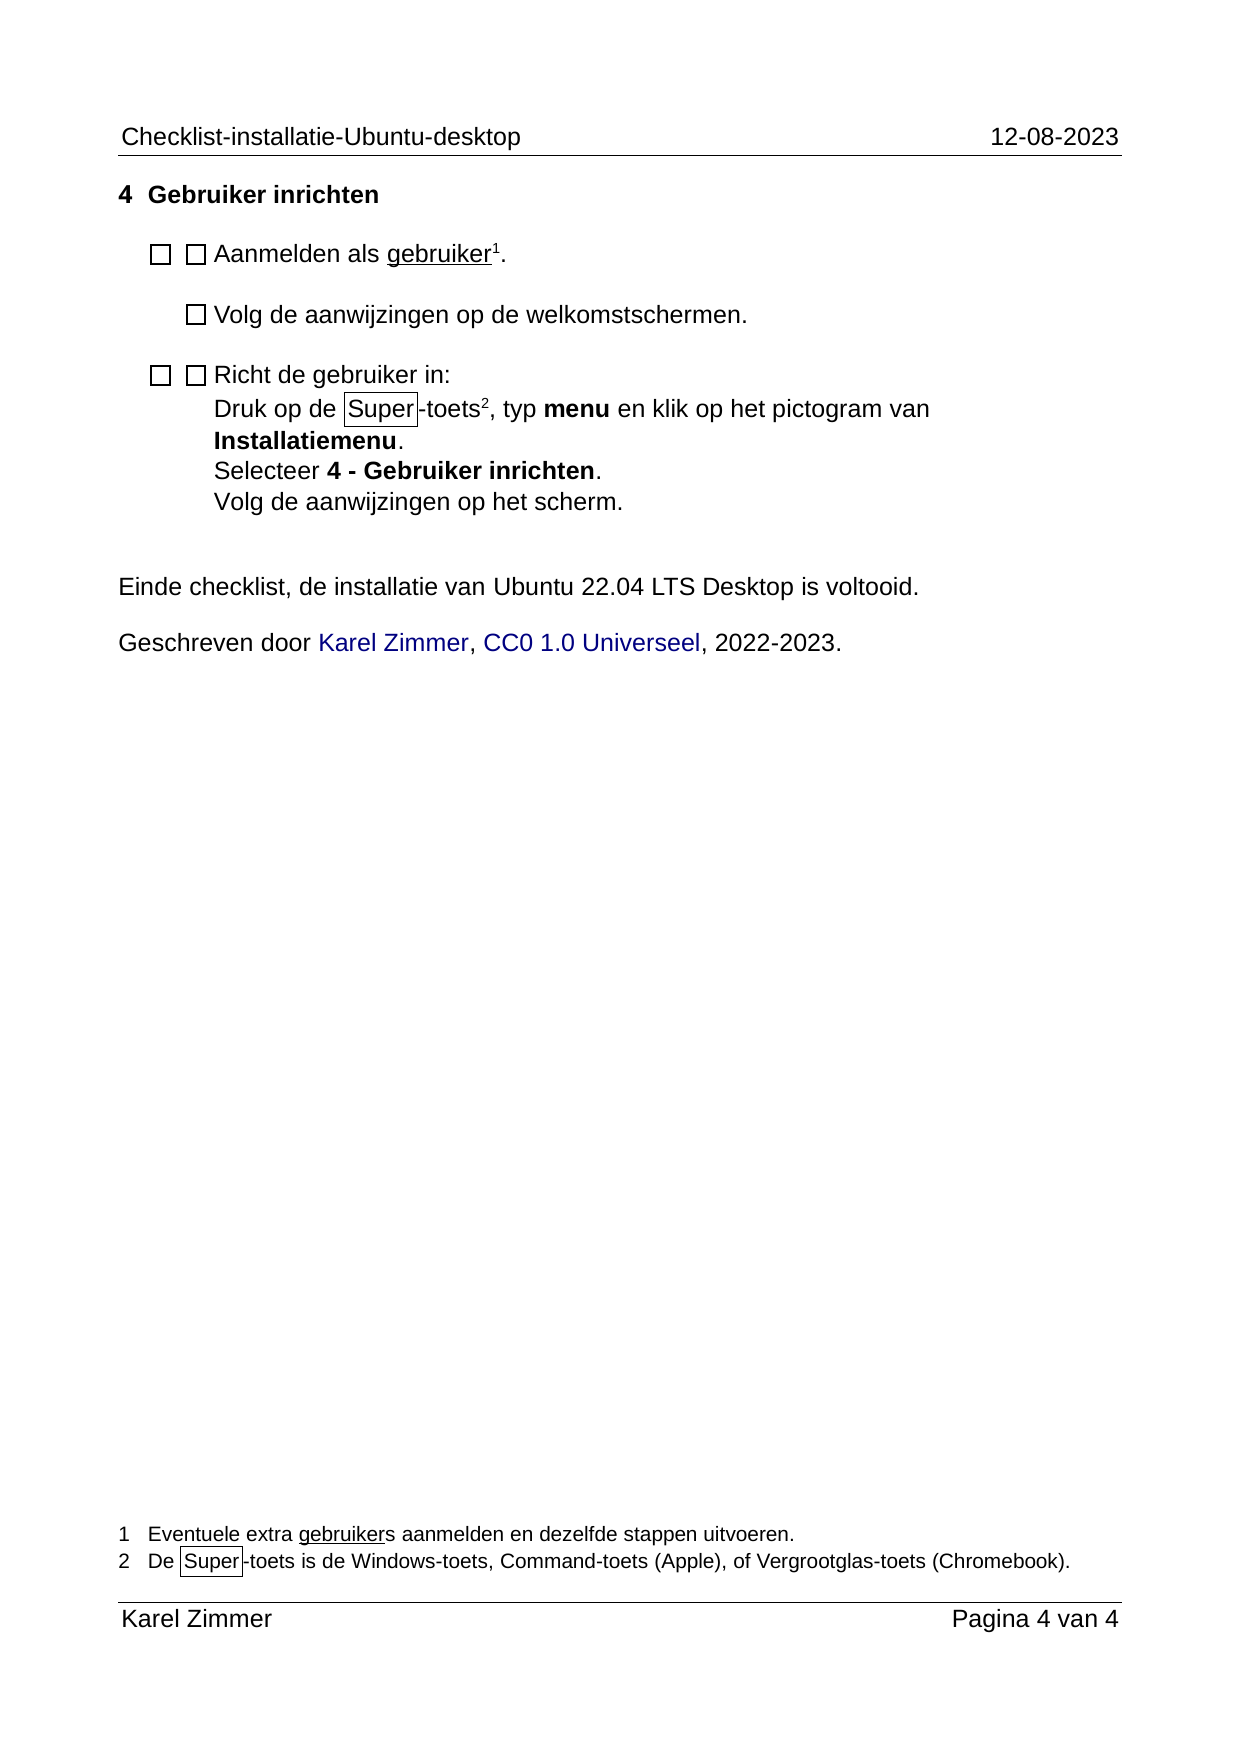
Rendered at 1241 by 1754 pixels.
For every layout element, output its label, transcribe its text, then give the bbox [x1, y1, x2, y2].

table_cell [118, 391, 142, 456]
table_cell Selecteer 4 - Gebruiker inrichten. [213, 456, 1122, 486]
table_cell Volg de aanwijzingen op de welkomstschermen. [213, 300, 1122, 330]
table_cell [177, 456, 213, 486]
table_cell [142, 330, 177, 360]
table_cell Richt de gebruiker in: [213, 360, 1122, 391]
table_cell [177, 300, 213, 330]
table_cell [118, 269, 142, 300]
table_cell [177, 360, 213, 391]
table_cell [118, 456, 142, 486]
table_header Aanmelden als gebruiker. [213, 239, 1122, 269]
text Einde checklist, de installatie van Ubuntu 22.04 LTS Desktop is voltooid. [118, 573, 1122, 601]
table_cell [118, 300, 142, 330]
table_cell [177, 269, 213, 300]
table_cell [142, 360, 177, 391]
text Geschreven door Karel Zimmer, CC0 1.0 Universeel, 2022-2023. [118, 629, 1122, 657]
list Gebruiker inrichten [118, 177, 1122, 211]
table_cell [213, 330, 1122, 360]
table_cell [142, 269, 177, 300]
table_cell [142, 300, 177, 330]
table_cell [177, 330, 213, 360]
table_cell [177, 391, 213, 456]
table_cell Volg de aanwijzingen op het scherm. [213, 486, 1122, 517]
table_cell [118, 486, 142, 517]
table_cell [213, 269, 1122, 300]
table_header [118, 239, 142, 269]
table_cell [177, 486, 213, 517]
table_cell [142, 486, 177, 517]
table_cell [118, 360, 142, 391]
table_header [177, 239, 213, 269]
table_cell Druk op de Super-toets, typ menu en klik op het pictogram van Installatiemenu. [213, 391, 1122, 456]
table_header [142, 239, 177, 269]
table_cell [142, 456, 177, 486]
table_cell [118, 330, 142, 360]
table_cell [142, 391, 177, 456]
